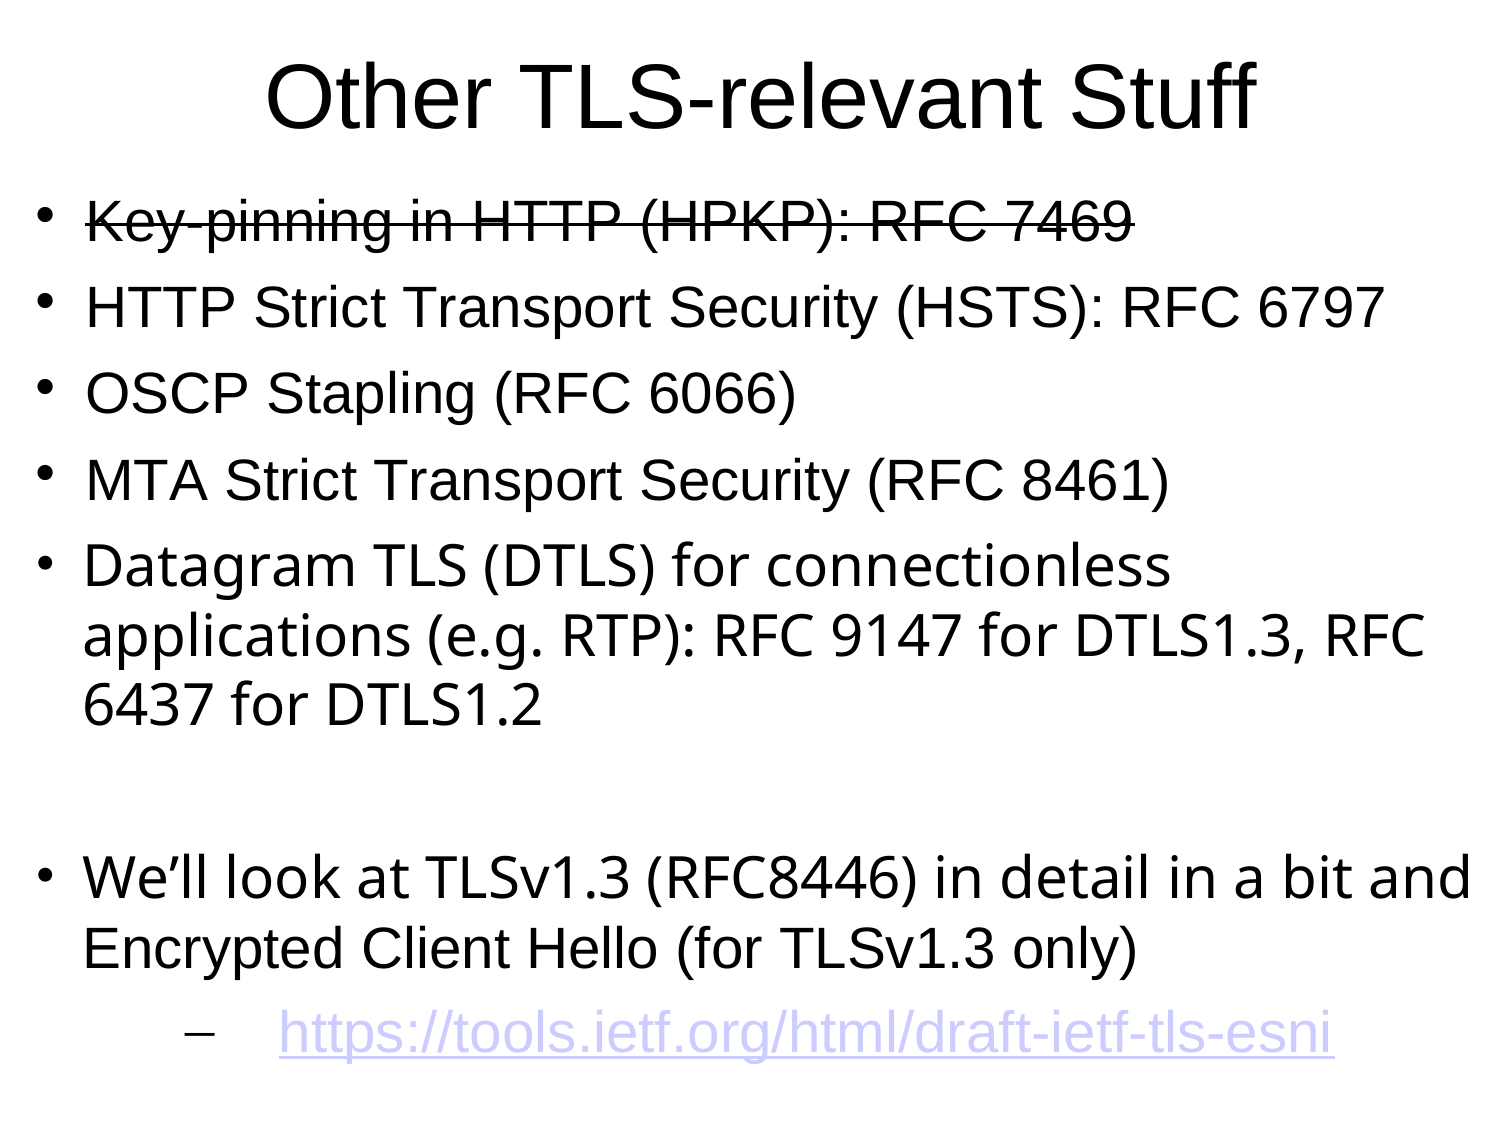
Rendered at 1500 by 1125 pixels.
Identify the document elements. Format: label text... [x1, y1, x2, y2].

list Key-pinning in HTTP (HPKP): RFC 7469 HTTP Strict Transport Security (HSTS): RFC 6797 OSCP Stapling (RFC 6066) MTA Strict Transport Security (RFC 8461) Datagram TLS (DTLS) for connectionless applications (e.g. RTP): RFC 9147 for DTLS1.3, RFC 6437 for DTLS1.2 We’ll look at TLSv1.3 (RFC8446) in detail in a bit and Encrypted Client Hello (for TLSv1.3 only) https://tools.ietf.org/html/draft-ietf-tls-esni [35, 183, 1477, 1118]
title Other TLS-relevant Stuff [112, 0, 1385, 183]
